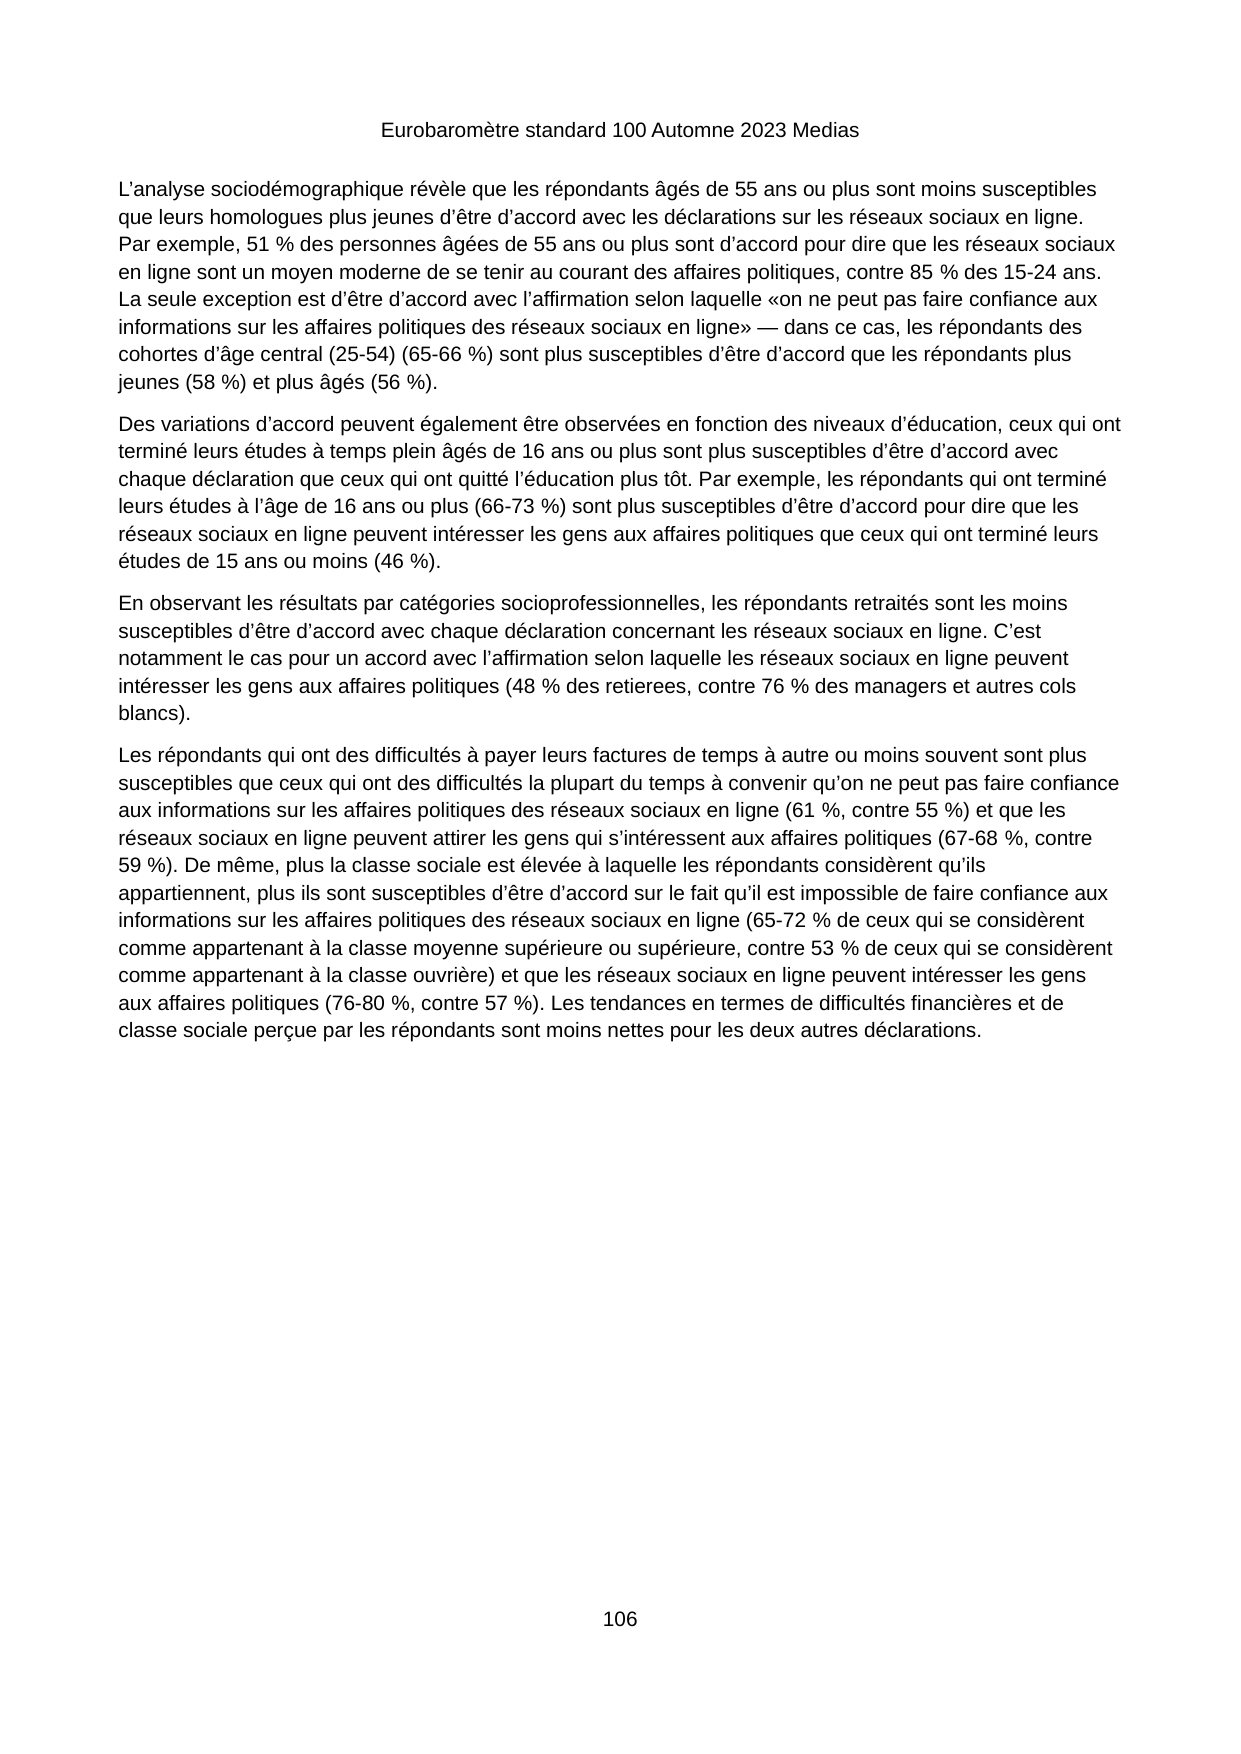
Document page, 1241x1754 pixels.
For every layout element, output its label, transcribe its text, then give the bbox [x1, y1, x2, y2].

text En observant les résultats par catégories socioprofessionnelles, les répondants retraités sont les moins susceptibles d’être d’accord avec chaque déclaration concernant les réseaux sociaux en ligne. C’est notamment le cas pour un accord avec l’affirmation selon laquelle les réseaux sociaux en ligne peuvent intéresser les gens aux affaires politiques (48 % des retierees, contre 76 % des managers et autres cols blancs). [118, 591, 1122, 725]
text Des variations d’accord peuvent également être observées en fonction des niveaux d’éducation, ceux qui ont terminé leurs études à temps plein âgés de 16 ans ou plus sont plus susceptibles d’être d’accord avec chaque déclaration que ceux qui ont quitté l’éducation plus tôt. Par exemple, les répondants qui ont terminé leurs études à l’âge de 16 ans ou plus (66-73 %) sont plus susceptibles d’être d’accord pour dire que les réseaux sociaux en ligne peuvent intéresser les gens aux affaires politiques que ceux qui ont terminé leurs études de 15 ans ou moins (46 %). [118, 412, 1122, 573]
text L’analyse sociodémographique révèle que les répondants âgés de 55 ans ou plus sont moins susceptibles que leurs homologues plus jeunes d’être d’accord avec les déclarations sur les réseaux sociaux en ligne. Par exemple, 51 % des personnes âgées de 55 ans ou plus sont d’accord pour dire que les réseaux sociaux en ligne sont un moyen moderne de se tenir au courant des affaires politiques, contre 85 % des 15-24 ans. La seule exception est d’être d’accord avec l’affirmation selon laquelle «on ne peut pas faire confiance aux informations sur les affaires politiques des réseaux sociaux en ligne» — dans ce cas, les répondants des cohortes d’âge central (25-54) (65-66 %) sont plus susceptibles d’être d’accord que les répondants plus jeunes (58 %) et plus âgés (56 %). [118, 177, 1122, 393]
text Les répondants qui ont des difficultés à payer leurs factures de temps à autre ou moins souvent sont plus susceptibles que ceux qui ont des difficultés la plupart du temps à convenir qu’on ne peut pas faire confiance aux informations sur les affaires politiques des réseaux sociaux en ligne (61 %, contre 55 %) et que les réseaux sociaux en ligne peuvent attirer les gens qui s’intéressent aux affaires politiques (67-68 %, contre 59 %). De même, plus la classe sociale est élevée à laquelle les répondants considèrent qu’ils appartiennent, plus ils sont susceptibles d’être d’accord sur le fait qu’il est impossible de faire confiance aux informations sur les affaires politiques des réseaux sociaux en ligne (65-72 % de ceux qui se considèrent comme appartenant à la classe moyenne supérieure ou supérieure, contre 53 % de ceux qui se considèrent comme appartenant à la classe ouvrière) et que les réseaux sociaux en ligne peuvent intéresser les gens aux affaires politiques (76-80 %, contre 57 %). Les tendances en termes de difficultés financières et de classe sociale perçue par les répondants sont moins nettes pour les deux autres déclarations. [118, 743, 1122, 1042]
